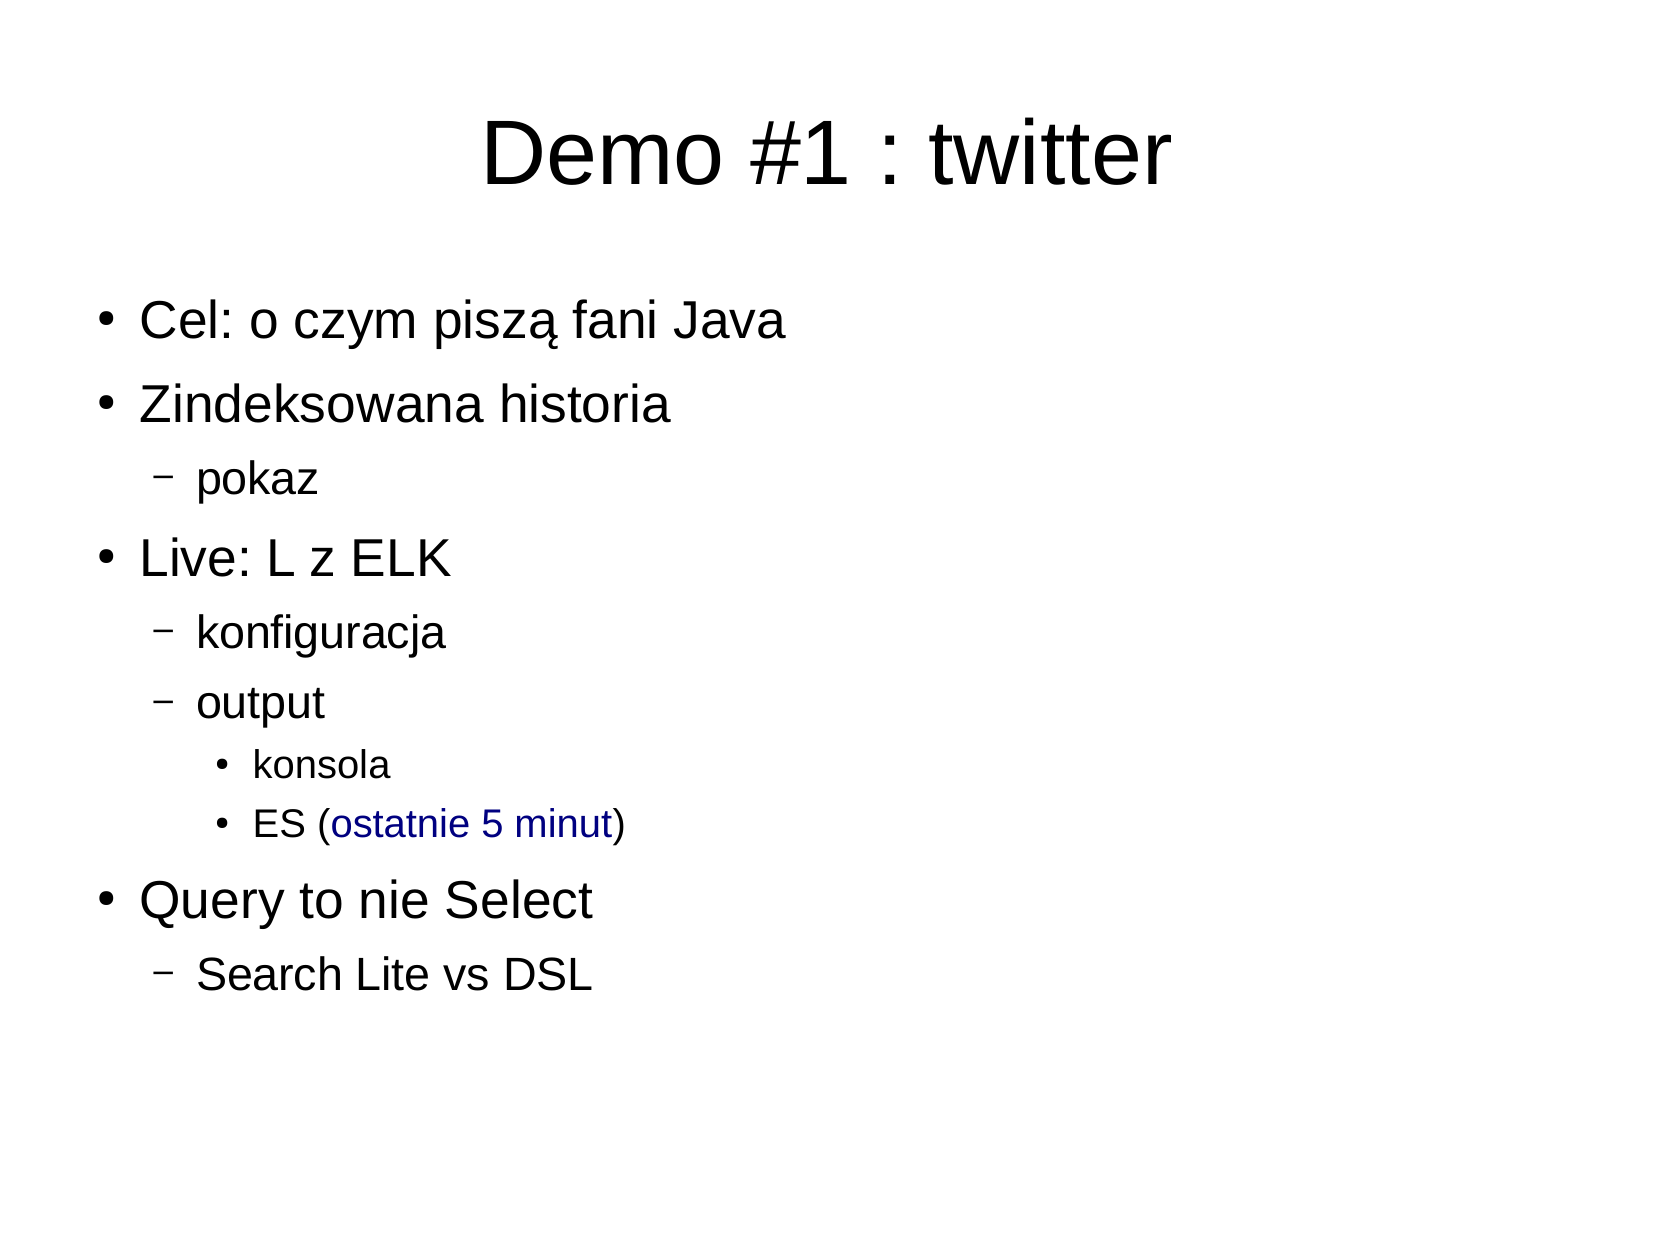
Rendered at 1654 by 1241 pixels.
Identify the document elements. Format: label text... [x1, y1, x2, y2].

title Demo #1 : twitter [82, 49, 1571, 257]
list Cel: o czym piszą fani Java Zindeksowana historia pokaz Live: L z ELK konfiguracja output konsola ES (ostatnie 5 minut) Query to nie Select Search Lite vs DSL [82, 290, 1571, 1010]
